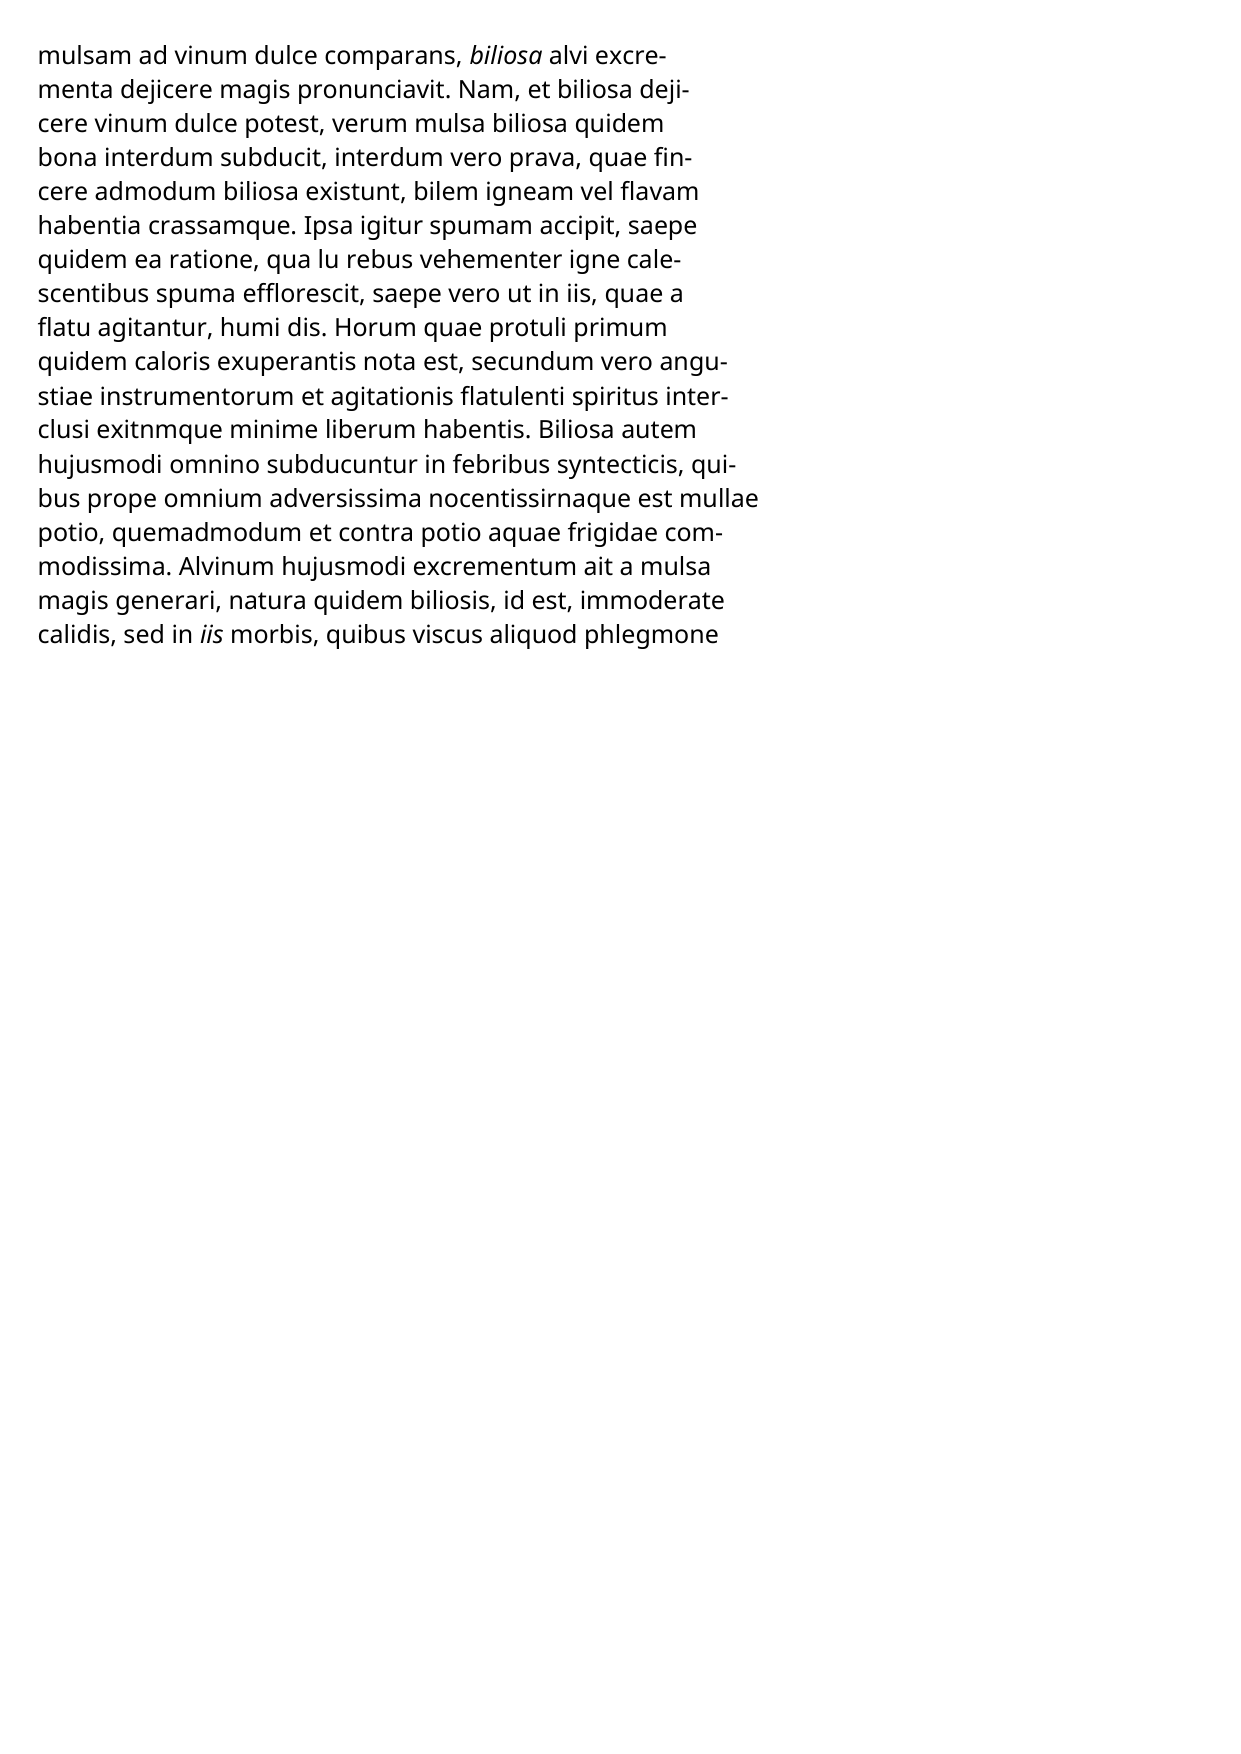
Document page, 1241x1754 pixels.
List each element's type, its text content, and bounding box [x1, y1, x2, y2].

text mulsam ad vinum dulce comparans, biliosa alvi excre- menta dejicere magis pronunciavit. Nam, et biliosa deji- cere vinum dulce potest, verum mulsa biliosa quidem bona interdum subducit, interdum vero prava, quae fin- cere admodum biliosa existunt, bilem igneam vel flavam habentia crassamque. Ipsa igitur spumam accipit, saepe quidem ea ratione, qua lu rebus vehementer igne cale- scentibus spuma efflorescit, saepe vero ut in iis, quae a flatu agitantur, humi dis. Horum quae protuli primum quidem caloris exuperantis nota est, secundum vero angu- stiae instrumentorum et agitationis flatulenti spiritus inter- clusi exitnmque minime liberum habentis. Biliosa autem hujusmodi omnino subducuntur in febribus syntecticis, qui- bus prope omnium adversissima nocentissirnaque est mullae potio, quemadmodum et contra potio aquae frigidae com- modissima. Alvinum hujusmodi excrementum ait a mulsa magis generari, natura quidem biliosis, id est, immoderate calidis, sed in iis morbis, quibus viscus aliquod phlegmone [37, 37, 1203, 651]
